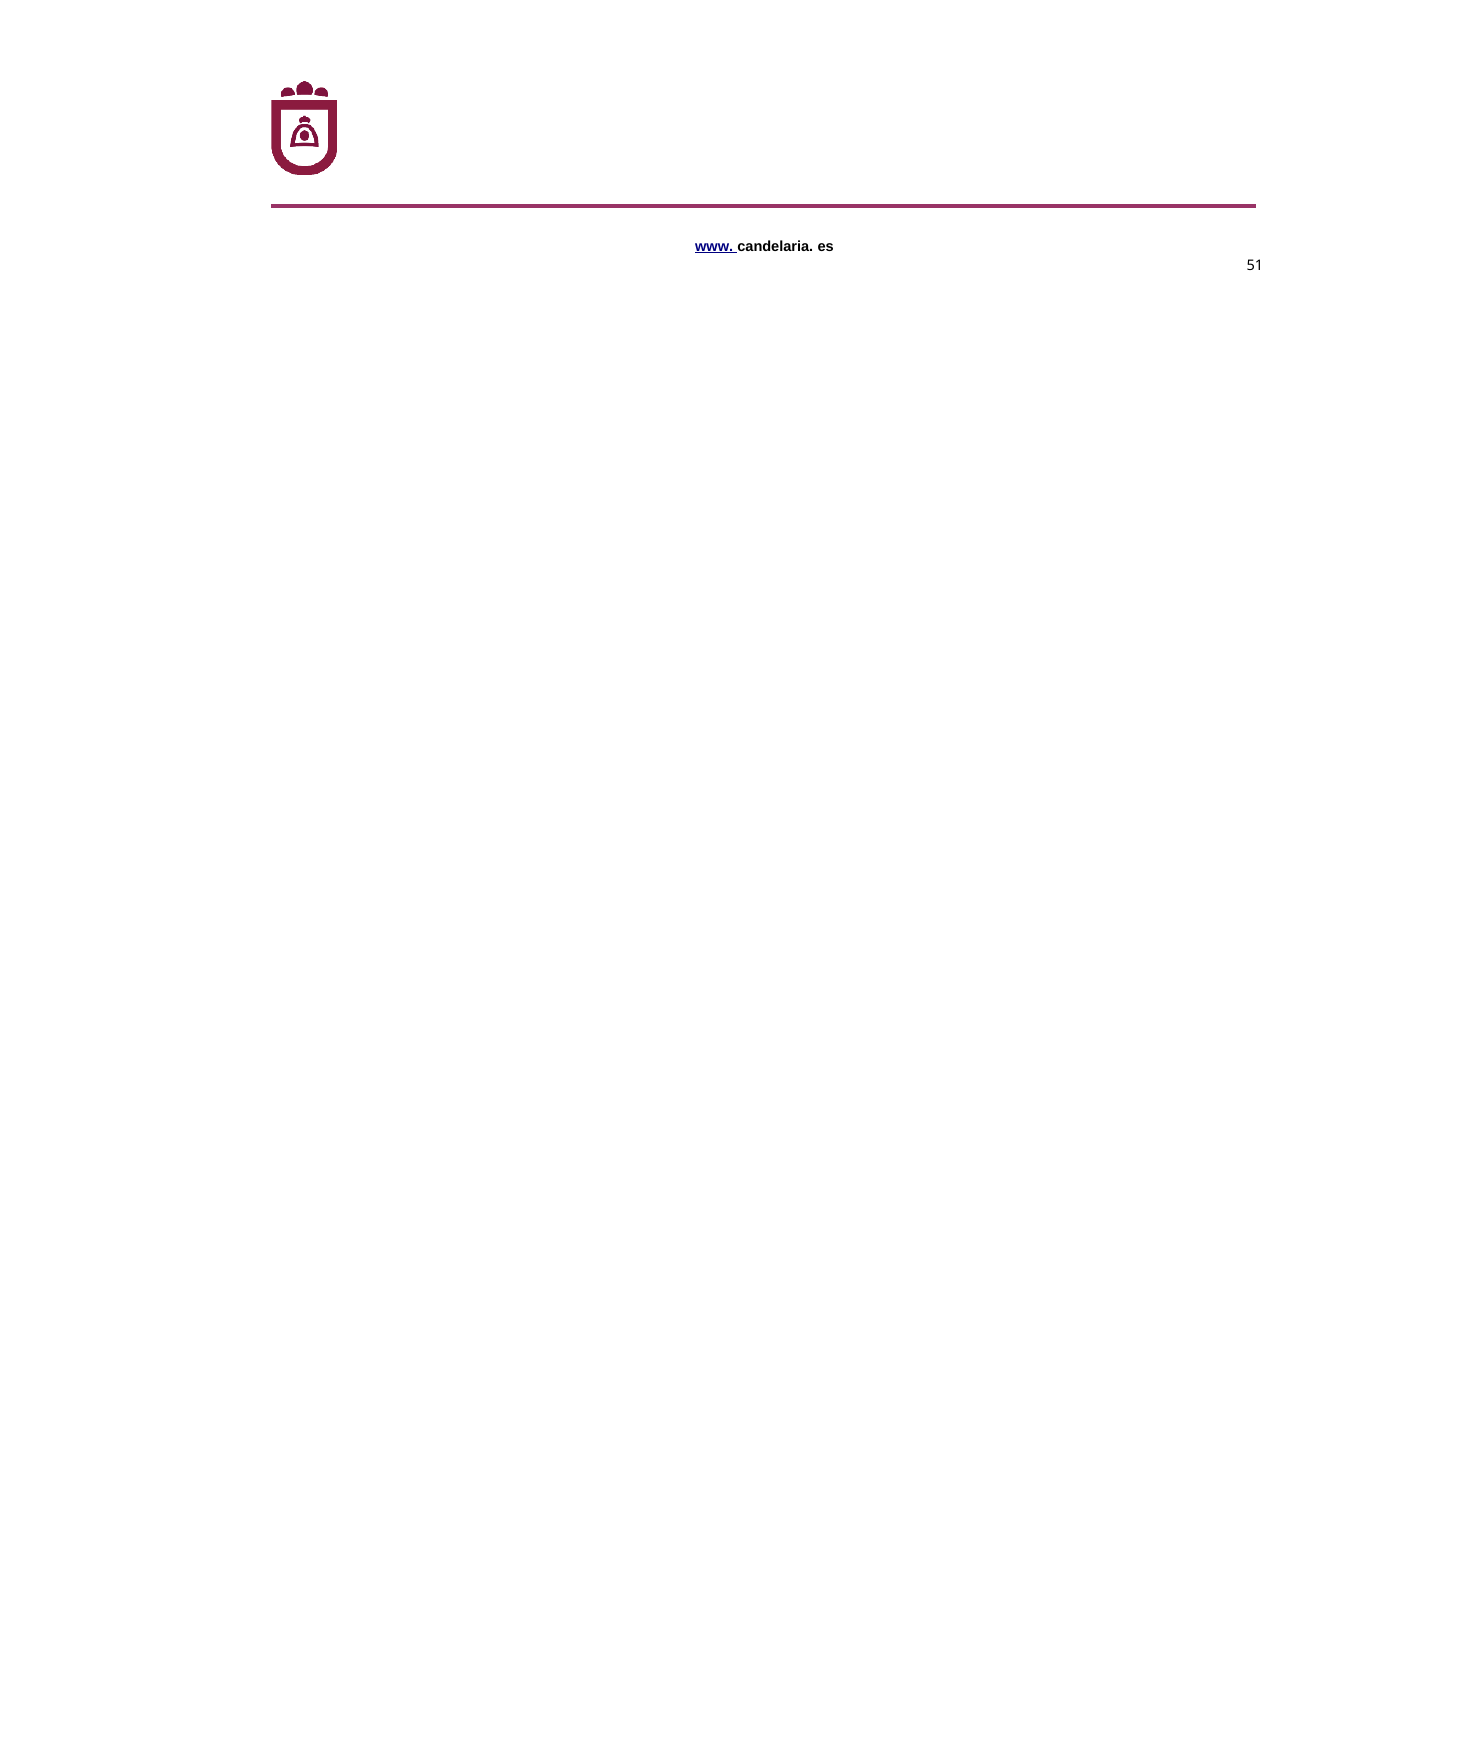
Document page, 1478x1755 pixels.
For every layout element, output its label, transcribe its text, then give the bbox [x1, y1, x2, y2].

text 51 [37, 255, 1263, 275]
text www. candelaria. es [392, 238, 1136, 254]
